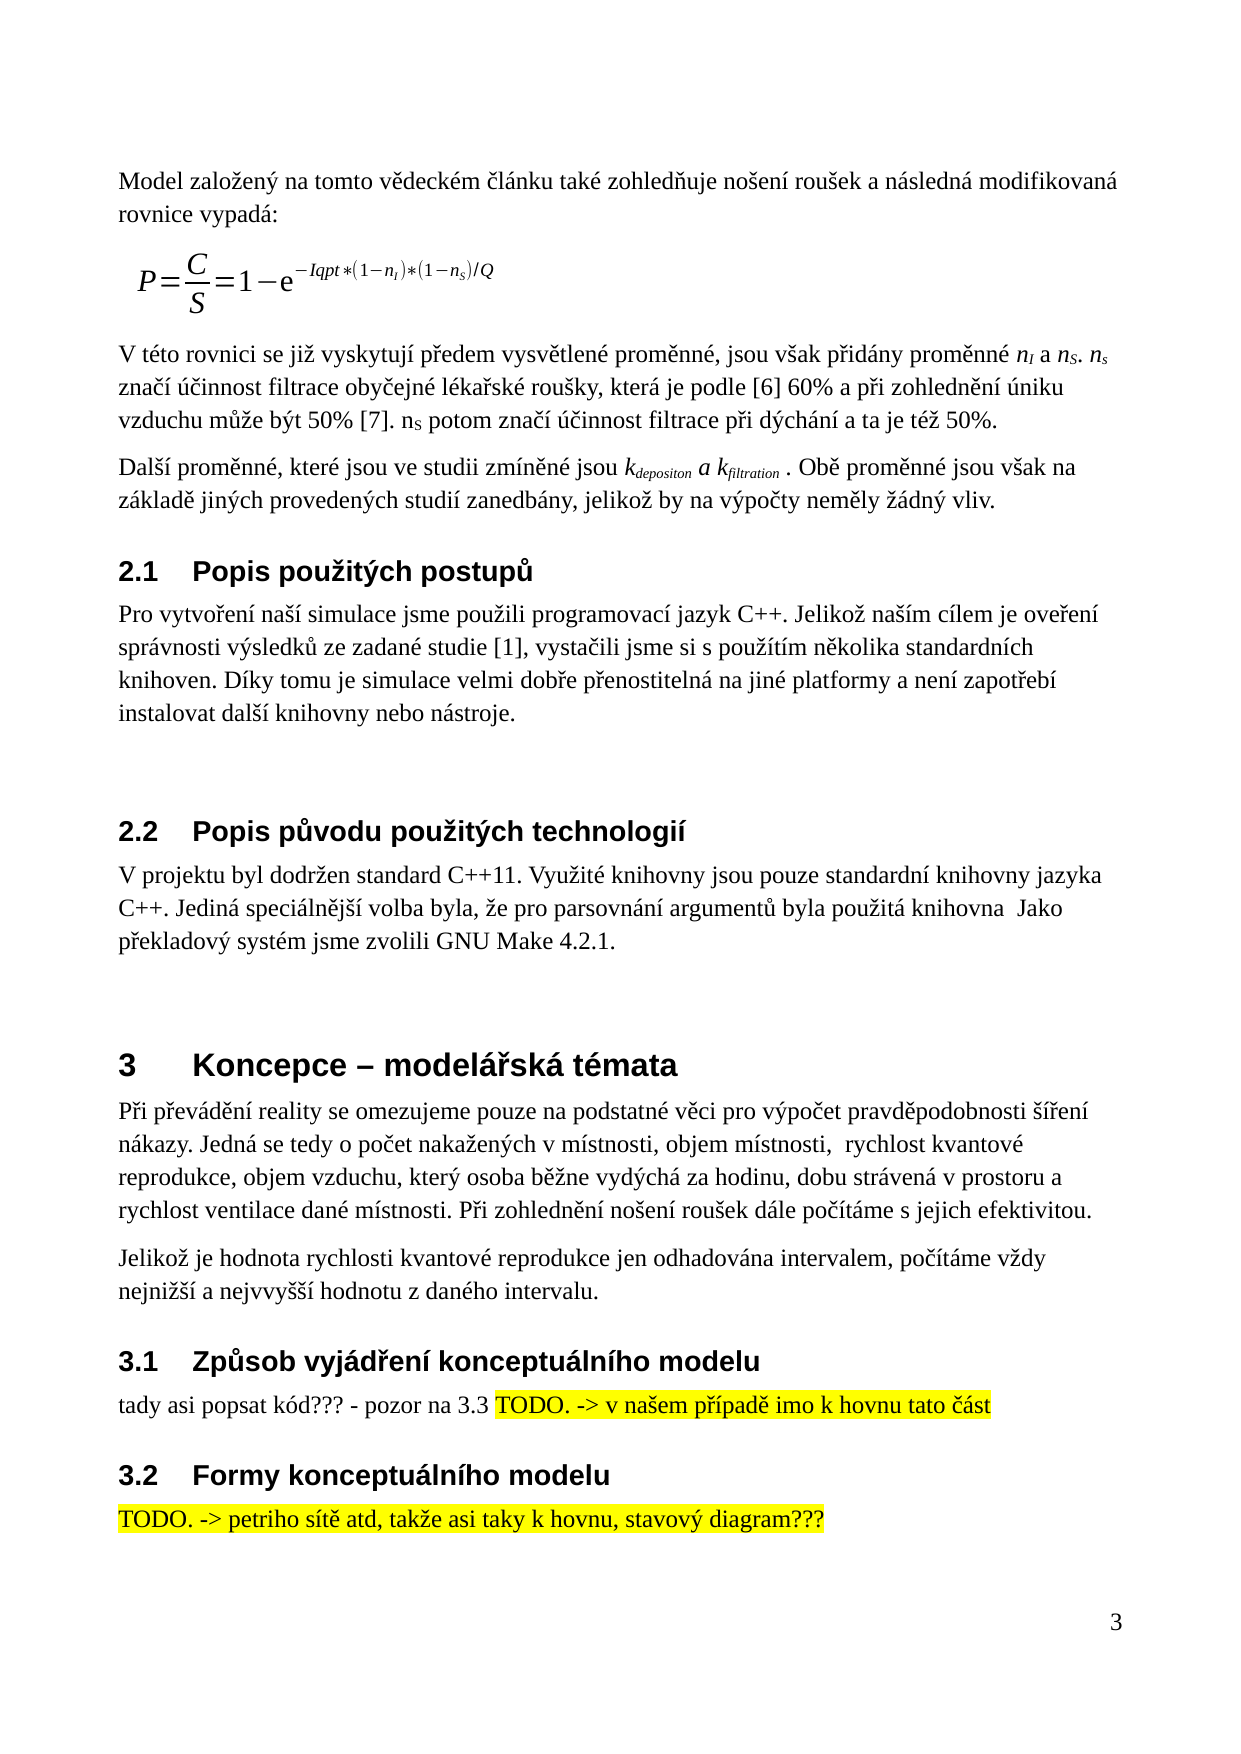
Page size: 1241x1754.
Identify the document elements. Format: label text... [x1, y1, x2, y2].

subtitle Popis původu použitých technologií [118, 814, 1122, 848]
text Jelikož je hodnota rychlosti kvantové reprodukce jen odhadována intervalem, počítáme vždy nejnižší a nejvvyšší hodnotu z daného intervalu. [118, 1243, 1122, 1305]
text Model založený na tomto vědeckém článku také zohledňuje nošení roušek a následná modifikovaná rovnice vypadá: [118, 166, 1122, 227]
text Při převádění reality se omezujeme pouze na podstatné věci pro výpočet pravděpodobnosti šíření nákazy. Jedná se tedy o počet nakažených v místnosti, objem místnosti, rychlost kvantové reprodukce, objem vzduchu, který osoba běžne vydýchá za hodinu, dobu strávená v prostoru a rychlost ventilace dané místnosti. Při zohlednění nošení roušek dále počítáme s jejich efektivitou. [118, 1096, 1122, 1224]
text TODO. -> petriho sítě atd, takže asi taky k hovnu, stavový diagram??? [118, 1504, 1122, 1533]
subtitle Popis použitých postupů [118, 554, 1122, 587]
text V této rovnici se již vyskytují předem vysvětlené proměnné, jsou však přidány proměnné nI a nS. ns značí účinnost filtrace obyčejné lékařské roušky, která je podle [6] 60% a při zohlednění úniku vzduchu může být 50% [7]. nS potom značí účinnost filtrace při dýchání a ta je též 50%. [118, 339, 1122, 434]
text Pro vytvoření naší simulace jsme použili programovací jazyk C++. Jelikož naším cílem je oveření správnosti výsledků ze zadané studie [1], vystačili jsme si s použítím několika standardních knihoven. Díky tomu je simulace velmi dobře přenostitelná na jiné platformy a není zapotřebí instalovat další knihovny nebo nástroje. [118, 599, 1122, 727]
subtitle Způsob vyjádření konceptuálního modelu [118, 1344, 1122, 1377]
text V projektu byl dodržen standard C++11. Využité knihovny jsou pouze standardní knihovny jazyka C++. Jediná speciálnější volba byla, že pro parsovnání argumentů byla použitá knihovna Jako překladový systém jsme zvolili GNU Make 4.2.1. [118, 860, 1122, 955]
text Další proměnné, které jsou ve studii zmíněné jsou kdepositon a kfiltration . Obě proměnné jsou však na základě jiných provedených studií zanedbány, jelikož by na výpočty neměly žádný vliv. [118, 452, 1122, 514]
text tady asi popsat kód??? - pozor na 3.3 TODO. -> v našem případě imo k hovnu tato část [118, 1390, 1122, 1419]
subtitle Formy konceptuálního modelu [118, 1458, 1122, 1491]
subtitle Koncepce – modelářská témata [118, 1046, 1122, 1084]
